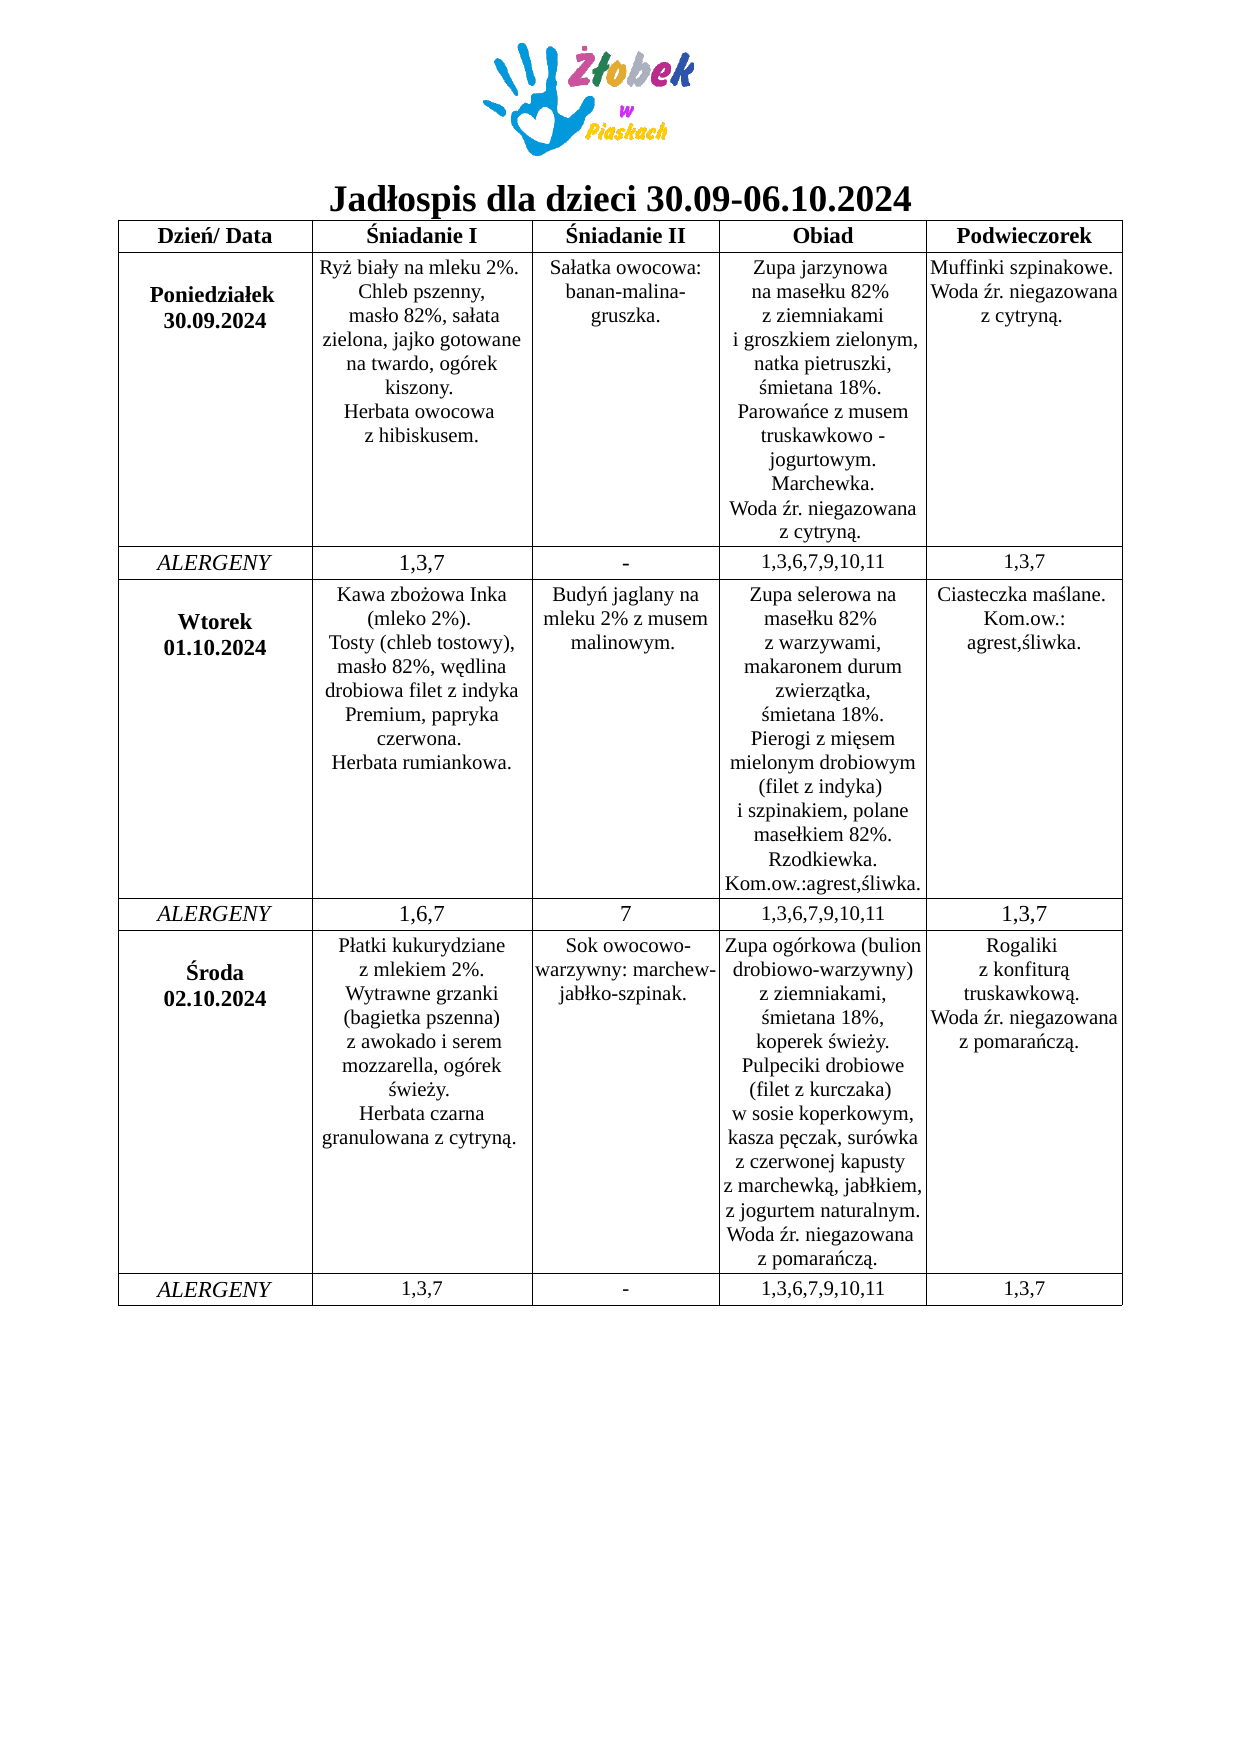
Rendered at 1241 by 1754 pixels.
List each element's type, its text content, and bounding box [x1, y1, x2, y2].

table_header Podwieczorek [927, 221, 1122, 252]
table_cell 7 [533, 899, 719, 930]
table_cell 1,3,6,7,9,10,11 [720, 899, 926, 930]
table_cell Poniedziałek 30.09.2024 [119, 253, 312, 546]
table_header Obiad [720, 221, 926, 252]
table_cell Ryż biały na mleku 2%. Chleb pszenny, masło 82%, sałata zielona, jajko gotowane na twardo, ogórek kiszony. Herbata owocowa z hibiskusem. [313, 253, 532, 546]
table_cell - [533, 1274, 719, 1305]
table_cell Wtorek 01.10.2024 [119, 580, 312, 897]
table_cell ALERGENY [119, 547, 312, 579]
table_cell Płatki kukurydziane z mlekiem 2%. Wytrawne grzanki (bagietka pszenna) z awokado i serem mozzarella, ogórek świeży. Herbata czarna granulowana z cytryną. [313, 931, 532, 1273]
table_header Śniadanie II [533, 221, 719, 252]
table_cell 1,6,7 [313, 899, 532, 930]
table_cell ALERGENY [119, 1274, 312, 1305]
table_header Śniadanie I [313, 221, 532, 252]
table_cell 1,3,7 [927, 1274, 1122, 1305]
table_cell - [533, 547, 719, 579]
table_cell Rogaliki z konfiturą truskawkową. Woda źr. niegazowana z pomarańczą. [927, 931, 1122, 1273]
table_cell Budyń jaglany na mleku 2% z musem malinowym. [533, 580, 719, 897]
table_cell 1,3,7 [927, 899, 1122, 930]
table_cell ALERGENY [119, 899, 312, 930]
table_cell Sok owocowo-warzywny: marchew-jabłko-szpinak. [533, 931, 719, 1273]
table_header Dzień/ Data [119, 221, 312, 252]
text Jadłospis dla dzieci 30.09-06.10.2024 [118, 176, 1122, 219]
table_cell Sałatka owocowa: banan-malina-gruszka. [533, 253, 719, 546]
table_cell Zupa jarzynowa na masełku 82% z ziemniakami i groszkiem zielonym, natka pietruszki, śmietana 18%. Parowańce z musem truskawkowo -jogurtowym. Marchewka. Woda źr. niegazowana z cytryną. [720, 253, 926, 546]
table_cell Zupa selerowa na masełku 82% z warzywami, makaronem durum zwierzątka, śmietana 18%. Pierogi z mięsem mielonym drobiowym (filet z indyka) i szpinakiem, polane masełkiem 82%. Rzodkiewka. Kom.ow.:agrest,śliwka. [720, 580, 926, 897]
picture [518, 108, 554, 143]
table_cell 1,3,7 [313, 1274, 532, 1305]
table_cell 1,3,6,7,9,10,11 [720, 547, 926, 579]
table_cell Kawa zbożowa Inka (mleko 2%). Tosty (chleb tostowy), masło 82%, wędlina drobiowa filet z indyka Premium, papryka czerwona. Herbata rumiankowa. [313, 580, 532, 897]
table_cell Środa 02.10.2024 [119, 931, 312, 1273]
picture [483, 43, 694, 156]
table_cell Zupa ogórkowa (bulion drobiowo-warzywny) z ziemniakami, śmietana 18%, koperek świeży. Pulpeciki drobiowe (filet z kurczaka) w sosie koperkowym, kasza pęczak, surówka z czerwonej kapusty z marchewką, jabłkiem, z jogurtem naturalnym. Woda źr. niegazowana z pomarańczą. [720, 931, 926, 1273]
table_cell Muffinki szpinakowe. Woda źr. niegazowana z cytryną. [927, 253, 1122, 546]
table_cell 1,3,6,7,9,10,11 [720, 1274, 926, 1305]
table_cell 1,3,7 [313, 547, 532, 579]
table_cell Ciasteczka maślane. Kom.ow.: agrest,śliwka. [927, 580, 1122, 897]
table_cell 1,3,7 [927, 547, 1122, 579]
